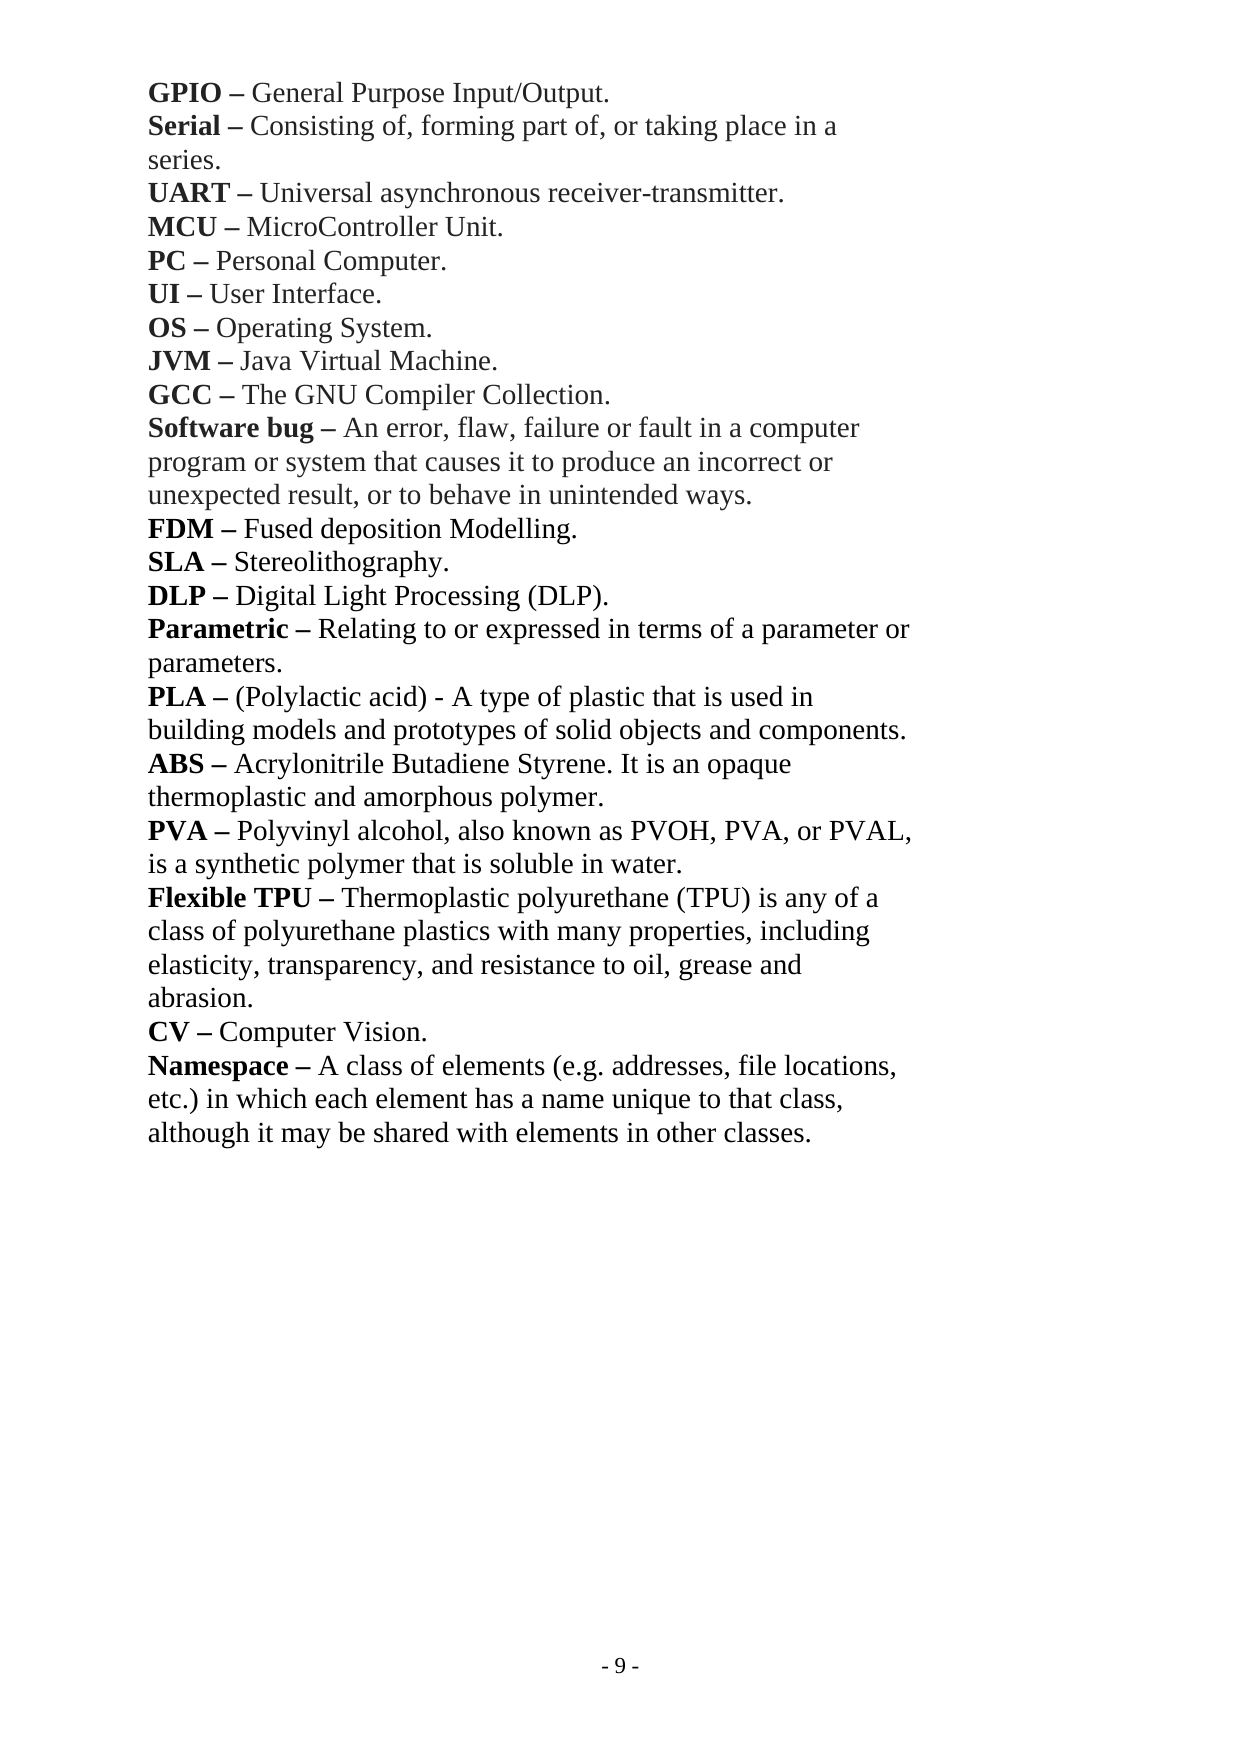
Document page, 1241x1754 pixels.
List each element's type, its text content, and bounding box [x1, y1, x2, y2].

text PVA – Polyvinyl alcohol, also known as PVOH, PVA, or PVAL, is a synthetic polymer that is soluble in water. [148, 813, 914, 880]
text CV – Computer Vision. [148, 1014, 914, 1048]
text UART – Universal asynchronous receiver-transmitter. [148, 176, 914, 209]
text Software bug – An error, flaw, failure or fault in a computer program or system that causes it to produce an incorrect or unexpected result, or to behave in unintended ways. [148, 410, 914, 511]
text FDM – Fused deposition Modelling. [148, 511, 914, 544]
text MCU – MicroController Unit. [148, 209, 914, 243]
text GCC – The GNU Compiler Collection. [148, 377, 914, 410]
text Flexible TPU – Thermoplastic polyurethane (TPU) is any of a class of polyurethane plastics with many properties, including elasticity, transparency, and resistance to oil, grease and abrasion. [148, 880, 914, 1014]
text Parametric – Relating to or expressed in terms of a parameter or parameters. [148, 612, 914, 679]
text PC – Personal Computer. [148, 243, 914, 276]
text JVM – Java Virtual Machine. [148, 343, 914, 377]
text GPIO – General Purpose Input/Output. [148, 75, 914, 108]
text SLA – Stereolithography. [148, 544, 914, 578]
text ABS – Acrylonitrile Butadiene Styrene. It is an opaque thermoplastic and amorphous polymer. [148, 746, 914, 813]
text Namespace – A class of elements (e.g. addresses, file locations, etc.) in which each element has a name unique to that class, although it may be shared with elements in other classes. [148, 1048, 914, 1148]
text Serial – Consisting of, forming part of, or taking place in a series. [148, 108, 914, 176]
text UI – User Interface. [148, 276, 914, 310]
text DLP – Digital Light Processing (DLP). [148, 578, 914, 612]
text PLA – (Polylactic acid) - A type of plastic that is used in building models and prototypes of solid objects and components. [148, 679, 914, 746]
text OS – Operating System. [148, 310, 914, 343]
